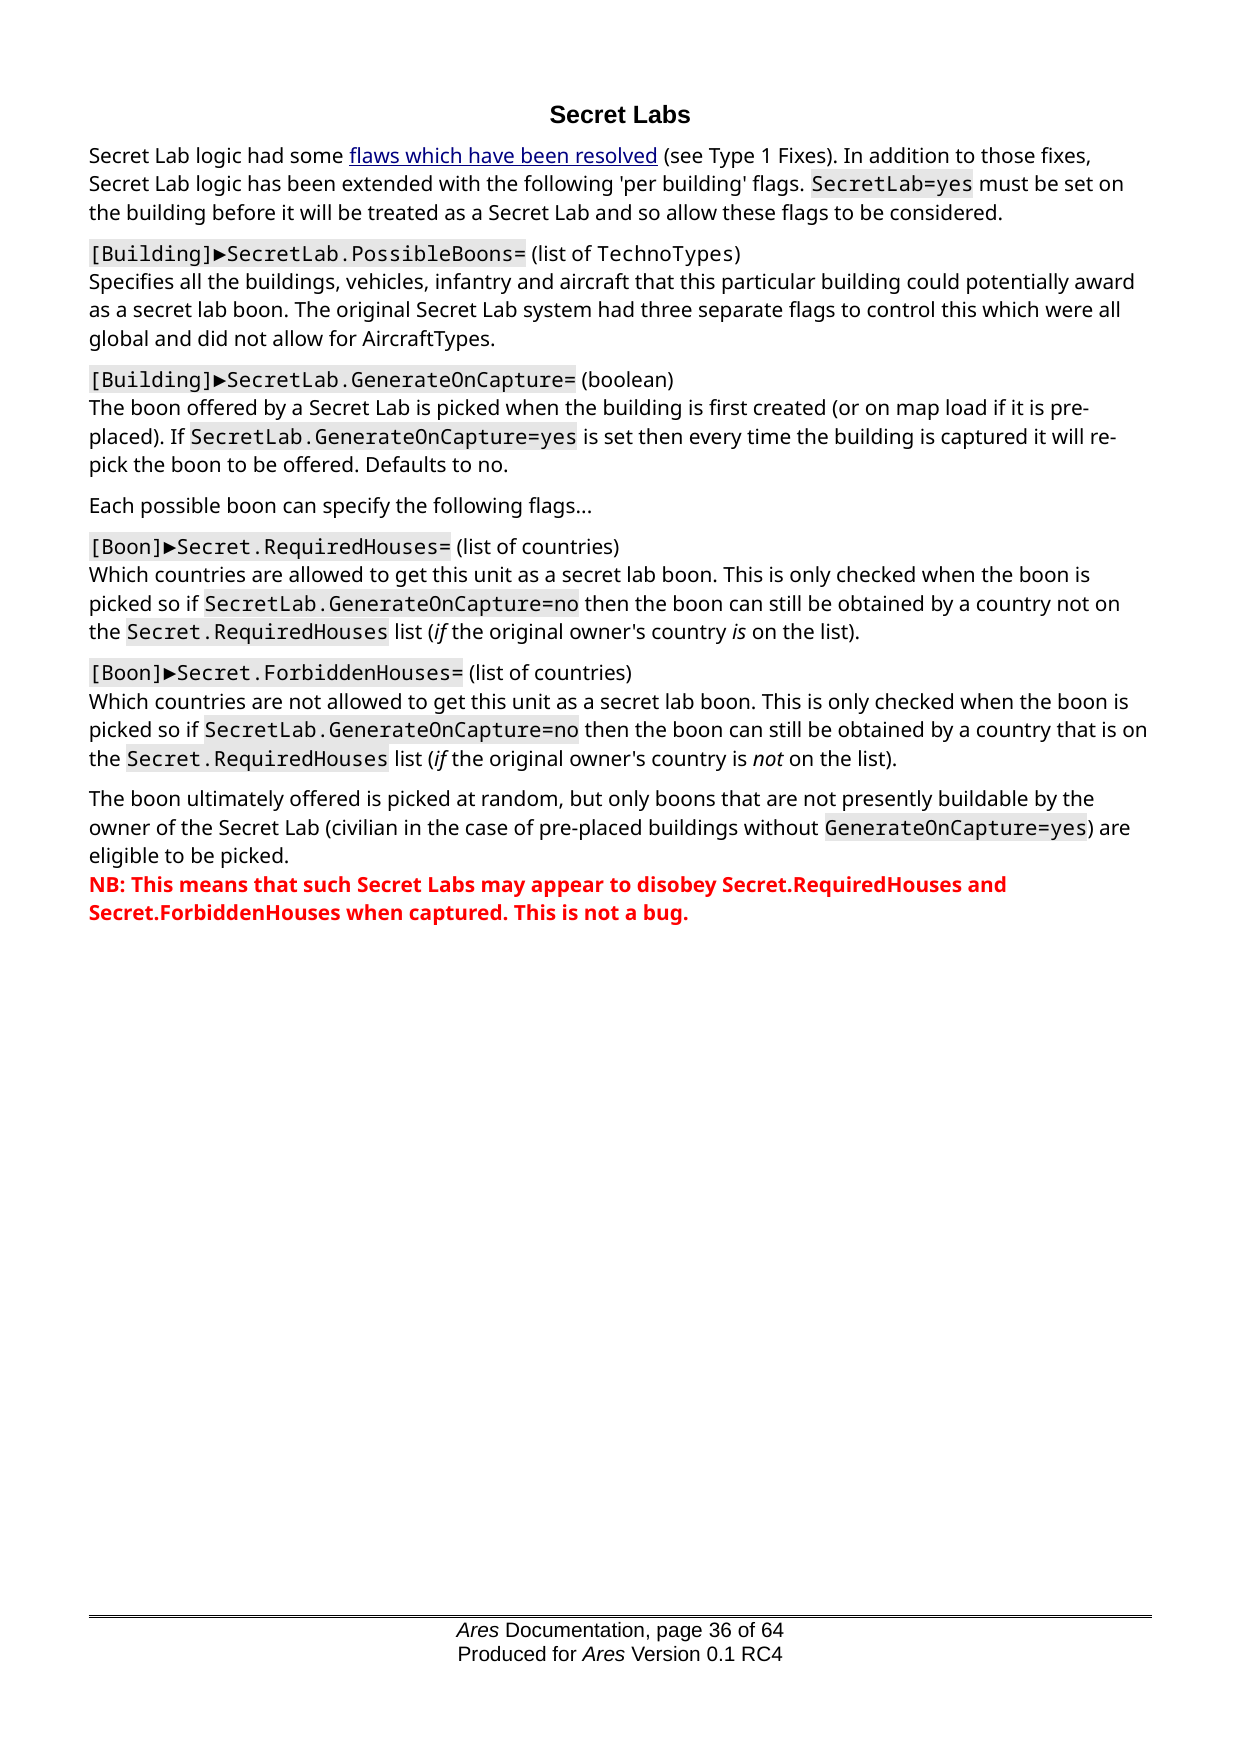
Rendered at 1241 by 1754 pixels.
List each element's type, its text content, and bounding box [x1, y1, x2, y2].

text [Building]►SecretLab.PossibleBoons= (list of TechnoTypes) Specifies all the buildings, vehicles, infantry and aircraft that this particular building could potentially award as a secret lab boon. The original Secret Lab system had three separate flags to control this which were all global and did not allow for AircraftTypes. [88, 239, 1152, 352]
text Each possible boon can specify the following flags... [88, 491, 1152, 519]
subtitle Secret Labs [88, 100, 1152, 129]
text The boon ultimately offered is picked at random, but only boons that are not presently buildable by the owner of the Secret Lab (civilian in the case of pre-placed buildings without GenerateOnCapture=yes) are eligible to be picked. NB: This means that such Secret Labs may appear to disobey Secret.RequiredHouses and Secret.ForbiddenHouses when captured. This is not a bug. [88, 784, 1152, 927]
text [Boon]►Secret.RequiredHouses= (list of countries) Which countries are allowed to get this unit as a secret lab boon. This is only checked when the boon is picked so if SecretLab.GenerateOnCapture=no then the boon can still be obtained by a country not on the Secret.RequiredHouses list (if the original owner's country is on the list). [88, 532, 1152, 646]
text [Boon]►Secret.ForbiddenHouses= (list of countries) Which countries are not allowed to get this unit as a secret lab boon. This is only checked when the boon is picked so if SecretLab.GenerateOnCapture=no then the boon can still be obtained by a country that is on the Secret.RequiredHouses list (if the original owner's country is not on the list). [88, 658, 1152, 772]
text Secret Lab logic had some flaws which have been resolved (see Type 1 Fixes). In addition to those fixes, Secret Lab logic has been extended with the following 'per building' flags. SecretLab=yes must be set on the building before it will be treated as a Secret Lab and so allow these flags to be considered. [88, 141, 1152, 226]
text [Building]►SecretLab.GenerateOnCapture= (boolean) The boon offered by a Secret Lab is picked when the building is first created (or on map load if it is pre-placed). If SecretLab.GenerateOnCapture=yes is set then every time the building is captured it will re-pick the boon to be offered. Defaults to no. [88, 365, 1152, 479]
